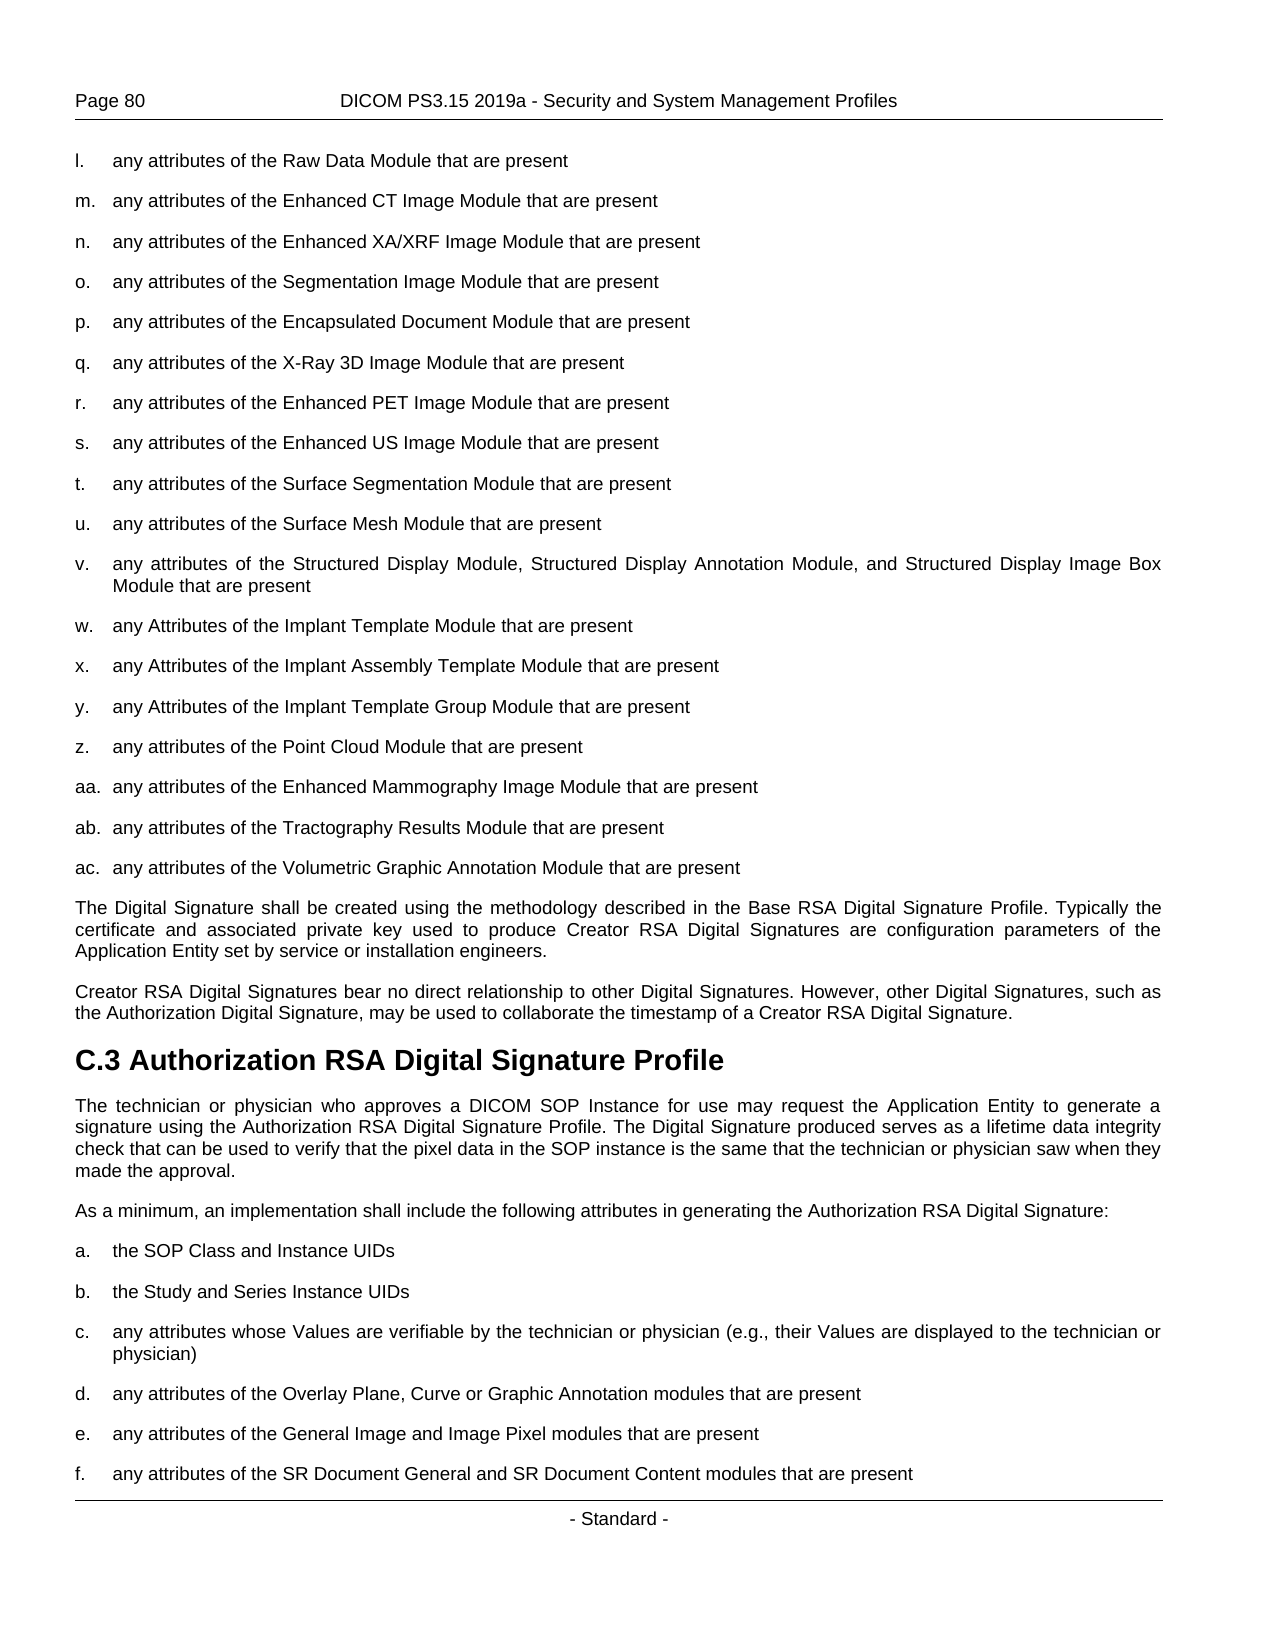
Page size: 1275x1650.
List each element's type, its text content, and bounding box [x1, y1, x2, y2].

list any attributes of the Enhanced US Image Module that are present [75, 432, 1162, 454]
list any attributes of the Enhanced PET Image Module that are present [75, 392, 1162, 413]
list any attributes of the X-Ray 3D Image Module that are present [75, 352, 1162, 373]
list any Attributes of the Implant Template Module that are present [75, 615, 1162, 637]
list the SOP Class and Instance UIDs [75, 1240, 1162, 1262]
list any attributes of the Enhanced Mammography Image Module that are present [75, 776, 1162, 798]
text The Digital Signature shall be created using the methodology described in the Base RSA Digital Signature Profile. Typically the certificate and associated private key used to produce Creator RSA Digital Signatures are configuration parameters of the Application Entity set by service or installation engineers. [75, 897, 1162, 962]
text C.3 Authorization RSA Digital Signature Profile [75, 1042, 1162, 1076]
list any attributes of the Volumetric Graphic Annotation Module that are present [75, 857, 1162, 878]
list any attributes of the Surface Mesh Module that are present [75, 513, 1162, 534]
list any attributes of the Segmentation Image Module that are present [75, 271, 1162, 292]
list any Attributes of the Implant Assembly Template Module that are present [75, 655, 1162, 677]
list any attributes of the Structured Display Module, Structured Display Annotation Module, and Structured Display Image Box Module that are present [75, 553, 1162, 596]
text As a minimum, an implementation shall include the following attributes in generating the Authorization RSA Digital Signature: [75, 1200, 1162, 1221]
list any attributes of the Enhanced CT Image Module that are present [75, 190, 1162, 212]
list any attributes of the Surface Segmentation Module that are present [75, 472, 1162, 494]
list any attributes of the SR Document General and SR Document Content modules that are present [75, 1463, 1162, 1485]
list any attributes of the Enhanced XA/XRF Image Module that are present [75, 231, 1162, 252]
list any attributes of the Tractography Results Module that are present [75, 817, 1162, 838]
list any attributes of the General Image and Image Pixel modules that are present [75, 1423, 1162, 1444]
list any attributes of the Encapsulated Document Module that are present [75, 311, 1162, 333]
list any attributes of the Raw Data Module that are present [75, 150, 1162, 172]
list any attributes whose Values are verifiable by the technician or physician (e.g., their Values are displayed to the technician or physician) [75, 1321, 1162, 1364]
list the Study and Series Instance UIDs [75, 1280, 1162, 1302]
text Creator RSA Digital Signatures bear no direct relationship to other Digital Signatures. However, other Digital Signatures, such as the Authorization Digital Signature, may be used to collaborate the timestamp of a Creator RSA Digital Signature. [75, 981, 1162, 1024]
list any attributes of the Overlay Plane, Curve or Graphic Annotation modules that are present [75, 1383, 1162, 1404]
text The technician or physician who approves a DICOM SOP Instance for use may request the Application Entity to generate a signature using the Authorization RSA Digital Signature Profile. The Digital Signature produced serves as a lifetime data integrity check that can be used to verify that the pixel data in the SOP instance is the same that the technician or physician saw when they made the approval. [75, 1095, 1162, 1181]
list any Attributes of the Implant Template Group Module that are present [75, 696, 1162, 717]
list any attributes of the Point Cloud Module that are present [75, 736, 1162, 757]
